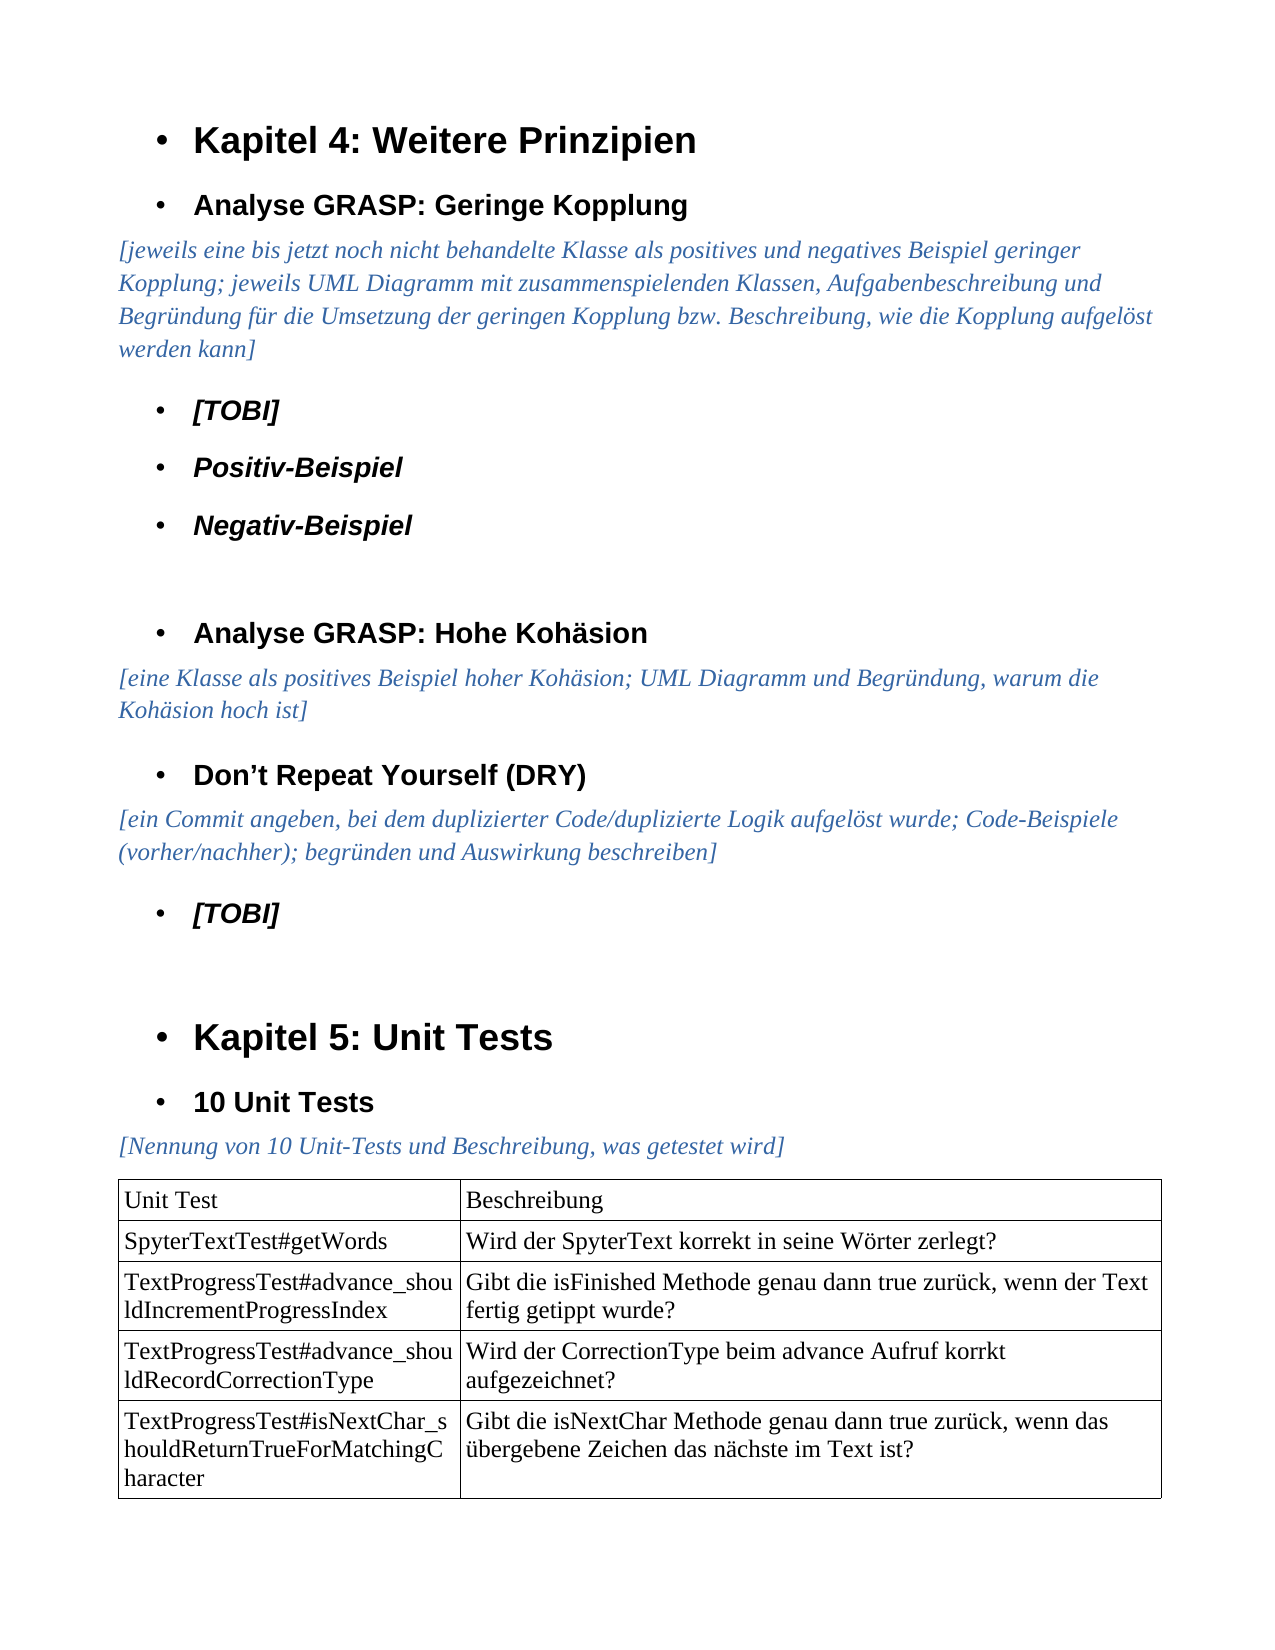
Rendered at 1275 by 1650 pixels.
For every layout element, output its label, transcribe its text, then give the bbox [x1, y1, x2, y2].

table_cell Gibt die isNextChar Methode genau dann true zurück, wenn das übergebene Zeichen das nächste im Text ist? [461, 1401, 1161, 1498]
table_cell TextProgressTest#advance_shouldIncrementProgressIndex [119, 1262, 460, 1330]
table_header Beschreibung [461, 1180, 1161, 1220]
subtitle Analyse GRASP: Hohe Kohäsion [156, 616, 1157, 650]
text [Nennung von 10 Unit-Tests und Beschreibung, was getestet wird] [118, 1131, 1157, 1160]
subtitle Kapitel 4: Weitere Prinzipien [156, 118, 1157, 161]
subtitle Analyse GRASP: Geringe Kopplung [156, 188, 1157, 222]
text [jeweils eine bis jetzt noch nicht behandelte Klasse als positives und negatives Beispiel geringer Kopplung; jeweils UML Diagramm mit zusammenspielenden Klassen, Aufgabenbeschreibung und Begründung für die Umsetzung der geringen Kopplung bzw. Beschreibung, wie die Kopplung aufgelöst werden kann] [118, 235, 1157, 362]
table_cell Gibt die isFinished Methode genau dann true zurück, wenn der Text fertig getippt wurde? [461, 1262, 1161, 1330]
table_header Unit Test [119, 1180, 460, 1220]
subtitle Kapitel 5: Unit Tests [156, 1015, 1157, 1058]
table_cell TextProgressTest#isNextChar_shouldReturnTrueForMatchingCharacter [119, 1401, 460, 1498]
table_cell SpyterTextTest#getWords [119, 1221, 460, 1261]
subtitle [TOBI] [156, 394, 1157, 426]
subtitle Negativ-Beispiel [156, 509, 1157, 542]
subtitle [TOBI] [156, 897, 1157, 930]
table_cell Wird der SpyterText korrekt in seine Wörter zerlegt? [461, 1221, 1161, 1261]
text [eine Klasse als positives Beispiel hoher Kohäsion; UML Diagramm und Begründung, warum die Kohäsion hoch ist] [118, 663, 1157, 724]
subtitle Don’t Repeat Yourself (DRY) [156, 758, 1157, 792]
subtitle 10 Unit Tests [156, 1085, 1157, 1119]
table_cell TextProgressTest#advance_shouldRecordCorrectionType [119, 1331, 460, 1399]
subtitle Positiv-Beispiel [156, 451, 1157, 484]
text [ein Commit angeben, bei dem duplizierter Code/duplizierte Logik aufgelöst wurde; Code-Beispiele (vorher/nachher); begründen und Auswirkung beschreiben] [118, 804, 1157, 866]
table_cell Wird der CorrectionType beim advance Aufruf korrkt aufgezeichnet? [461, 1331, 1161, 1399]
